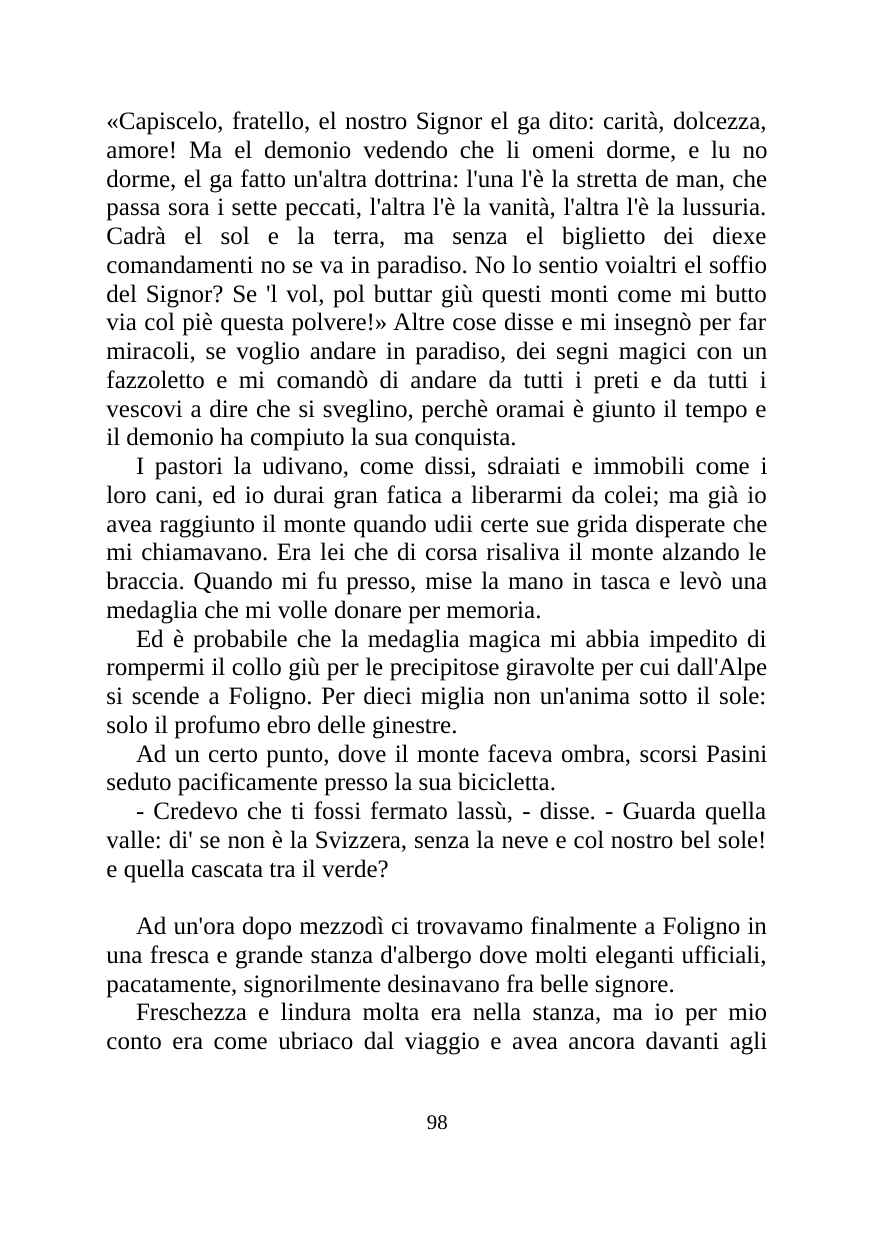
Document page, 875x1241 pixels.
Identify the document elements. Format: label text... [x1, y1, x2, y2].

text - Credevo che ti fossi fermato lassù, - disse. - Guarda quella valle: di' se non è la Svizzera, senza la neve e col nostro bel sole! e quella cascata tra il verde? [106, 796, 768, 882]
text I pastori la udivano, come dissi, sdraiati e immobili come i loro cani, ed io durai gran fatica a liberarmi da colei; ma già io avea raggiunto il monte quando udii certe sue grida disperate che mi chiamavano. Era lei che di corsa risaliva il monte alzando le braccia. Quando mi fu presso, mise la mano in tasca e levò una medaglia che mi volle donare per memoria. [106, 451, 768, 624]
text «Capiscelo, fratello, el nostro Signor el ga dito: carità, dolcezza, amore! Ma el demonio vedendo che li omeni dorme, e lu no dorme, el ga fatto un'altra dottrina: l'una l'è la stretta de man, che passa sora i sette peccati, l'altra l'è la vanità, l'altra l'è la lussuria. Cadrà el sol e la terra, ma senza el biglietto dei diexe comandamenti no se va in paradiso. No lo sentio voialtri el soffio del Signor? Se 'l vol, pol buttar giù questi monti come mi butto via col piè questa polvere!» Altre cose disse e mi insegnò per far miracoli, se voglio andare in paradiso, dei segni magici con un fazzoletto e mi comandò di andare da tutti i preti e da tutti i vescovi a dire che si sveglino, perchè oramai è giunto il tempo e il demonio ha compiuto la sua conquista. [106, 106, 768, 451]
text Ad un certo punto, dove il monte faceva ombra, scorsi Pasini seduto pacificamente presso la sua bicicletta. [106, 739, 768, 796]
text Freschezza e lindura molta era nella stanza, ma io per mio conto era come ubriaco dal viaggio e avea ancora davanti agli [106, 997, 768, 1055]
text Ed è probabile che la medaglia magica mi abbia impedito di rompermi il collo giù per le precipitose giravolte per cui dall'Alpe si scende a Foligno. Per dieci miglia non un'anima sotto il sole: solo il profumo ebro delle ginestre. [106, 624, 768, 739]
text Ad un'ora dopo mezzodì ci trovavamo finalmente a Foligno in una fresca e grande stanza d'albergo dove molti eleganti ufficiali, pacatamente, signorilmente desinavano fra belle signore. [106, 911, 768, 997]
